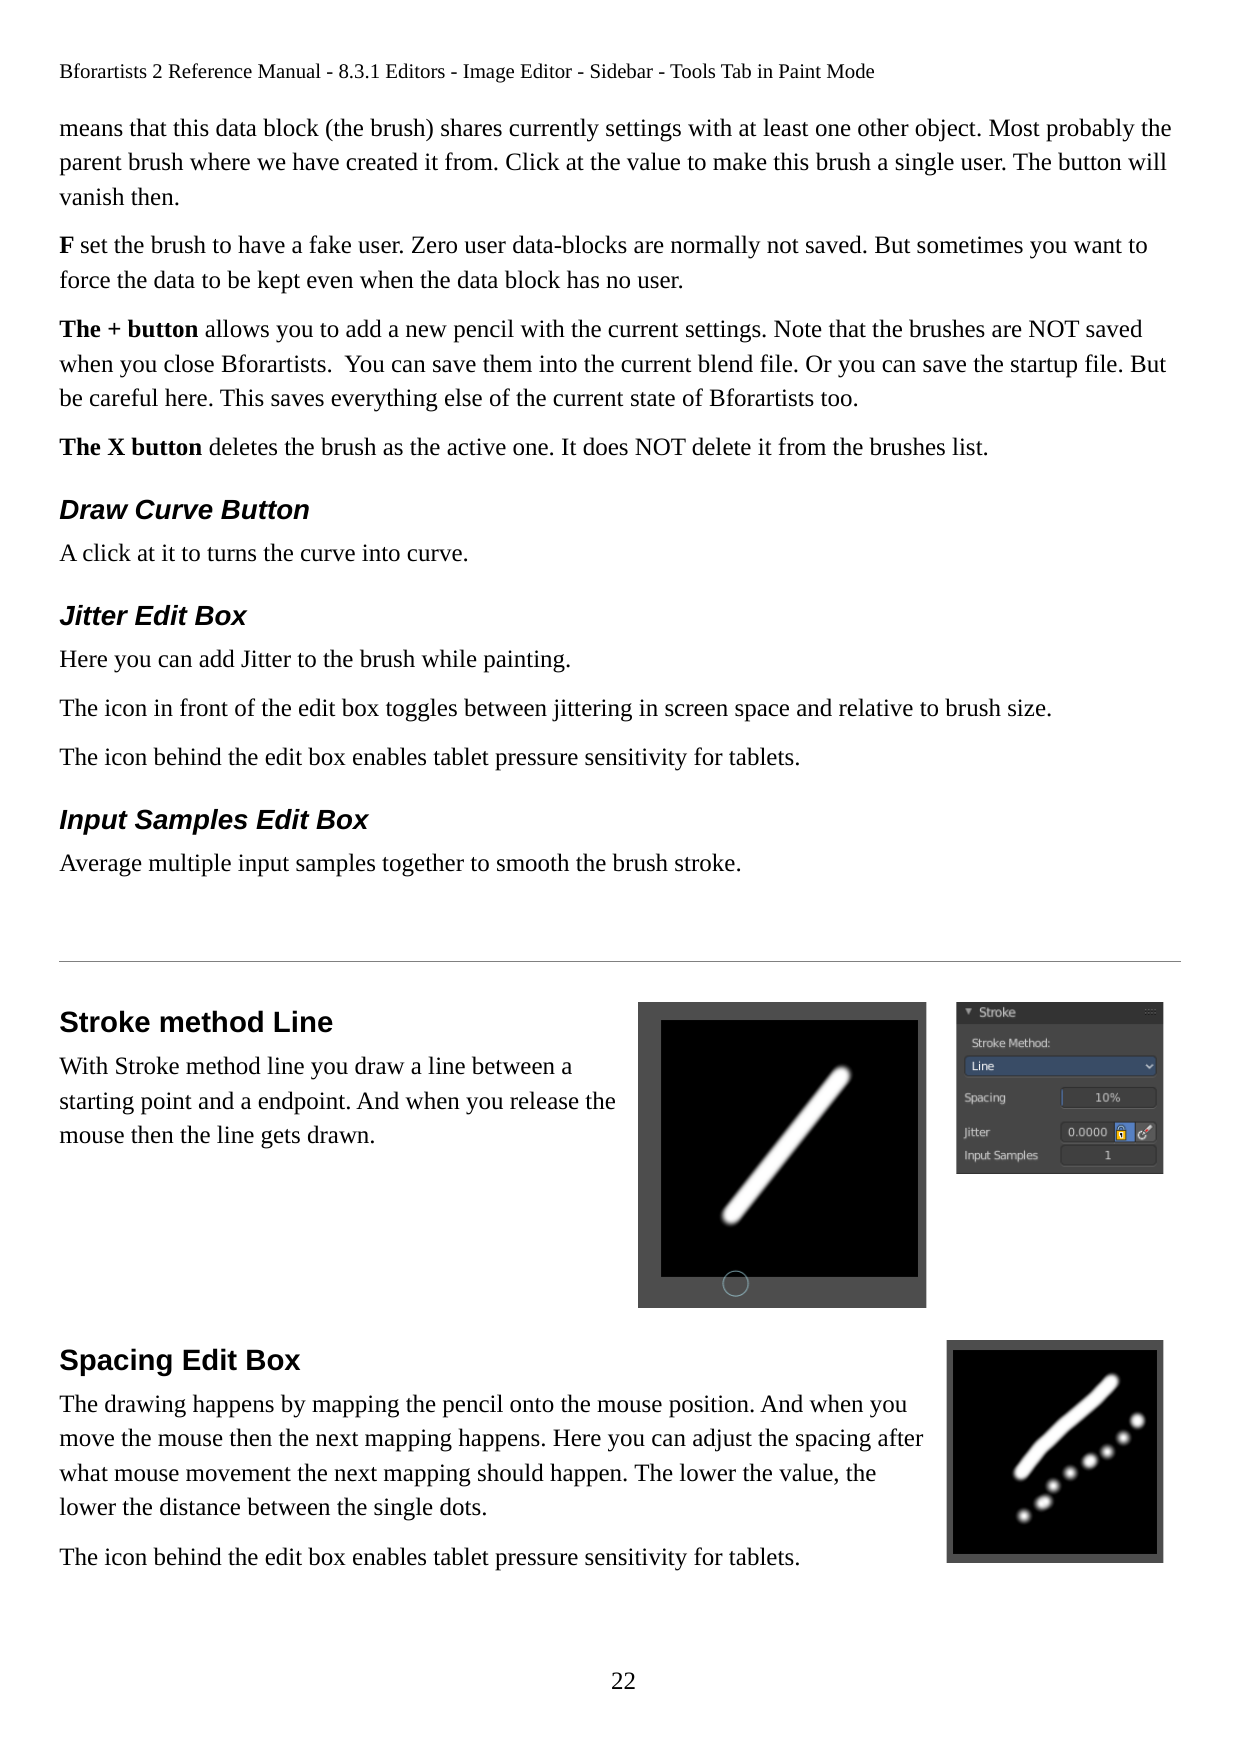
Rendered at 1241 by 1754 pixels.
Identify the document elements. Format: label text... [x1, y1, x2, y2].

text With Stroke method line you draw a line between a starting point and a endpoint. And when you release the mouse then the line gets drawn. [59, 1051, 638, 1149]
text Here you can add Jitter to the brush while painting. [59, 644, 1181, 673]
subtitle [1164, 1343, 1181, 1377]
text A click at it to turns the curve into curve. [59, 538, 1181, 567]
subtitle Jitter Edit Box [59, 600, 1181, 632]
text F set the brush to have a fake user. Zero user data-blocks are normally not saved. But sometimes you want to force the data to be kept even when the data block has no user. [59, 231, 1181, 294]
subtitle Draw Curve Button [59, 494, 1181, 526]
subtitle Spacing Edit Box [59, 1343, 946, 1377]
text The icon behind the edit box enables tablet pressure sensitivity for tablets. [59, 1542, 1181, 1570]
picture [956, 1002, 1164, 1174]
picture [946, 1340, 1164, 1563]
text The icon in front of the edit box toggles between jittering in screen space and relative to brush size. [59, 693, 1181, 722]
subtitle [1164, 1005, 1181, 1039]
text means that this data block (the brush) shares currently settings with at least one other object. Most probably the parent brush where we have created it from. Click at the value to make this brush a single user. The button will vanish then. [59, 113, 1181, 210]
text The X button deletes the brush as the active one. It does NOT delete it from the brushes list. [59, 432, 1181, 461]
text The icon behind the edit box enables tablet pressure sensitivity for tablets. [59, 742, 1181, 771]
text Average multiple input samples together to smooth the brush stroke. [59, 848, 1181, 877]
text The + button allows you to add a new pencil with the current settings. Note that the brushes are NOT saved when you close Bforartists. You can save them into the current blend file. Or you can save the startup file. But be careful here. This saves everything else of the current state of Bforartists too. [59, 314, 1181, 412]
subtitle Stroke method Line [59, 1005, 638, 1039]
text [927, 1051, 956, 1149]
subtitle [927, 1005, 956, 1039]
subtitle Input Samples Edit Box [59, 804, 1181, 836]
text The drawing happens by mapping the pencil onto the mouse position. And when you move the mouse then the next mapping happens. Here you can adjust the spacing after what mouse movement the next mapping should happen. The lower the value, the lower the distance between the single dots. [59, 1389, 946, 1521]
picture [638, 1002, 927, 1308]
